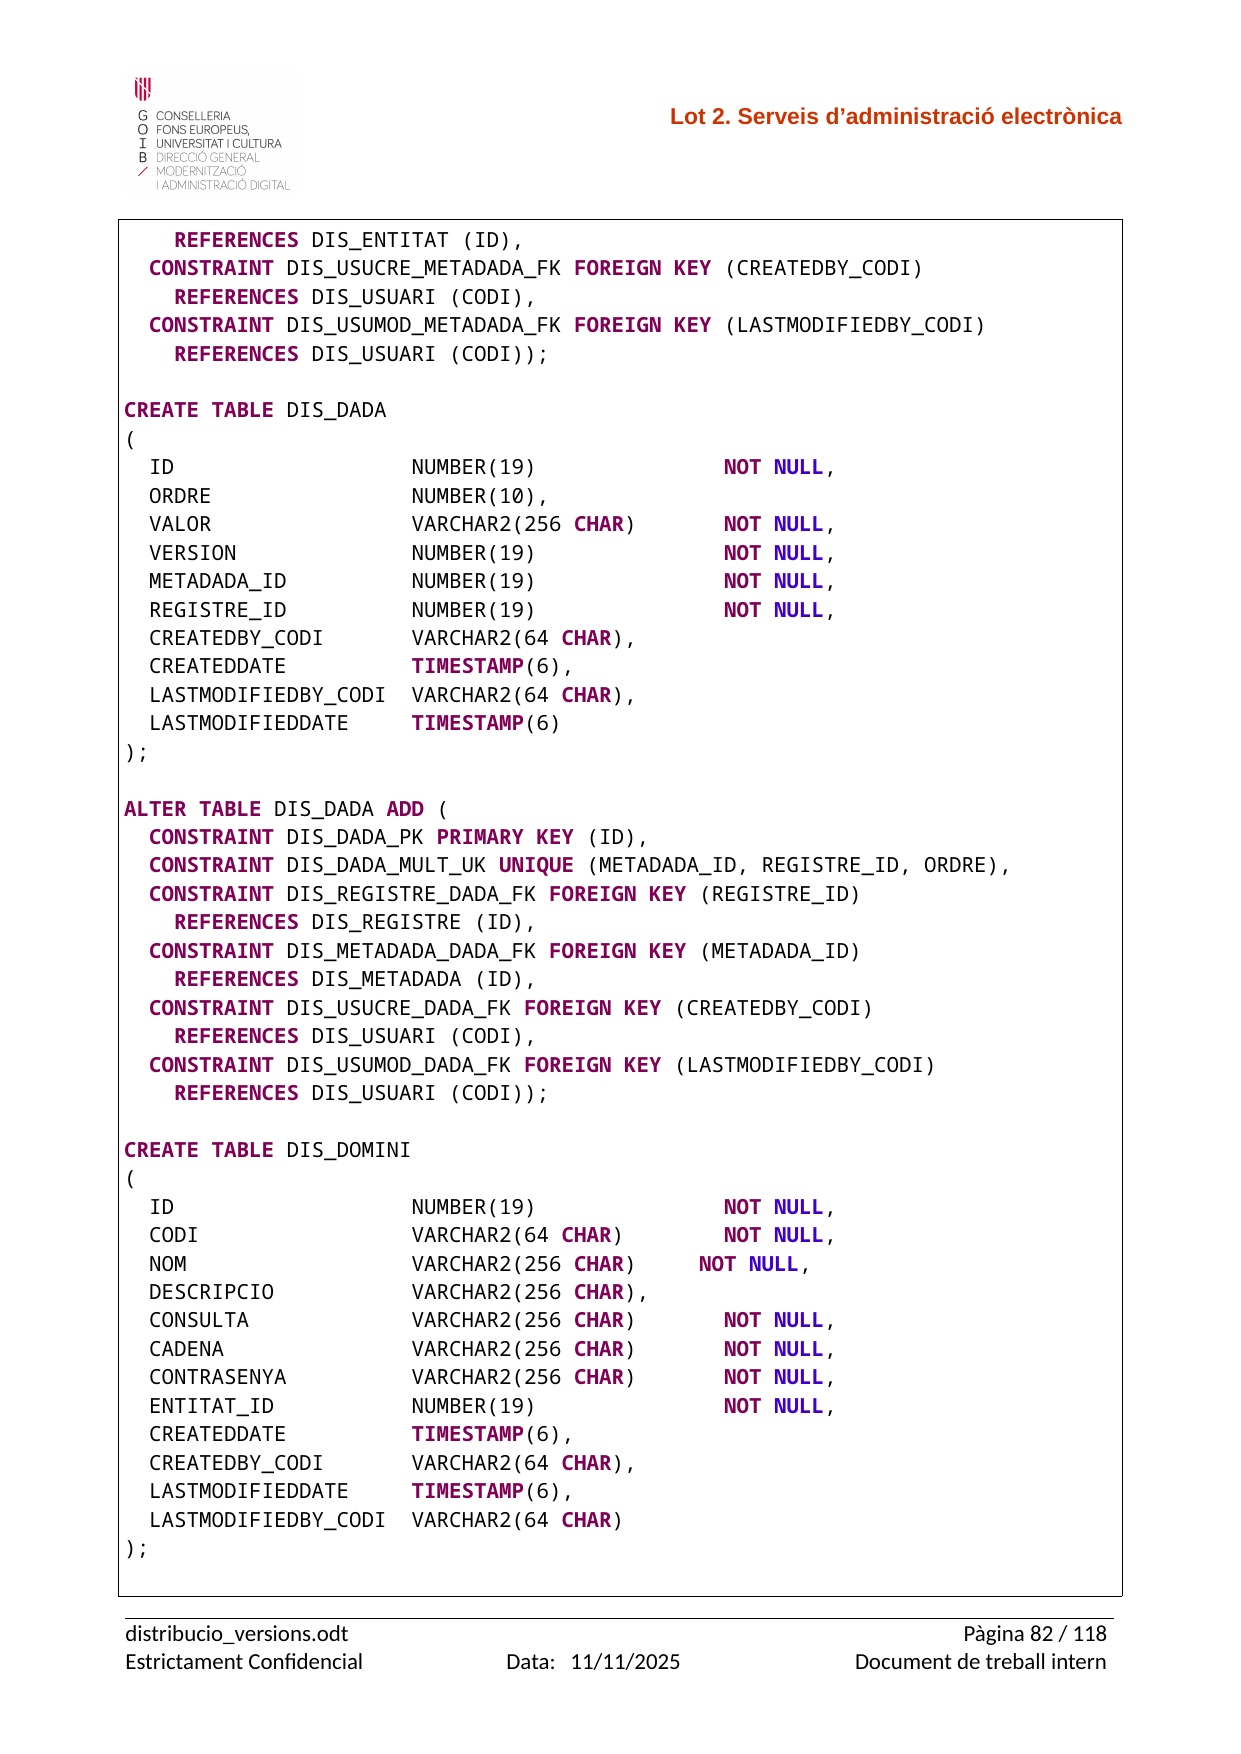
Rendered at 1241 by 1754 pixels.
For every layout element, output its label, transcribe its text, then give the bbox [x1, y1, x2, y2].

table_header REFERENCES DIS_ENTITAT (ID), CONSTRAINT DIS_USUCRE_METADADA_FK FOREIGN KEY (CREATEDBY_CODI) REFERENCES DIS_USUARI (CODI), CONSTRAINT DIS_USUMOD_METADADA_FK FOREIGN KEY (LASTMODIFIEDBY_CODI) REFERENCES DIS_USUARI (CODI)); CREATE TABLE DIS_DADA ( ID NUMBER(19) NOT NULL, ORDRE NUMBER(10), VALOR VARCHAR2(256 CHAR) NOT NULL, VERSION NUMBER(19) NOT NULL, METADADA_ID NUMBER(19) NOT NULL, REGISTRE_ID NUMBER(19) NOT NULL, CREATEDBY_CODI VARCHAR2(64 CHAR), CREATEDDATE TIMESTAMP(6), LASTMODIFIEDBY_CODI VARCHAR2(64 CHAR), LASTMODIFIEDDATE TIMESTAMP(6) ); ALTER TABLE DIS_DADA ADD ( CONSTRAINT DIS_DADA_PK PRIMARY KEY (ID), CONSTRAINT DIS_DADA_MULT_UK UNIQUE (METADADA_ID, REGISTRE_ID, ORDRE), CONSTRAINT DIS_REGISTRE_DADA_FK FOREIGN KEY (REGISTRE_ID) REFERENCES DIS_REGISTRE (ID), CONSTRAINT DIS_METADADA_DADA_FK FOREIGN KEY (METADADA_ID) REFERENCES DIS_METADADA (ID), CONSTRAINT DIS_USUCRE_DADA_FK FOREIGN KEY (CREATEDBY_CODI) REFERENCES DIS_USUARI (CODI), CONSTRAINT DIS_USUMOD_DADA_FK FOREIGN KEY (LASTMODIFIEDBY_CODI) REFERENCES DIS_USUARI (CODI)); CREATE TABLE DIS_DOMINI ( ID NUMBER(19) NOT NULL, CODI VARCHAR2(64 CHAR) NOT NULL, NOM VARCHAR2(256 CHAR) NOT NULL, DESCRIPCIO VARCHAR2(256 CHAR), CONSULTA VARCHAR2(256 CHAR) NOT NULL, CADENA VARCHAR2(256 CHAR) NOT NULL, CONTRASENYA VARCHAR2(256 CHAR) NOT NULL, ENTITAT_ID NUMBER(19) NOT NULL, CREATEDDATE TIMESTAMP(6), CREATEDBY_CODI VARCHAR2(64 CHAR), LASTMODIFIEDDATE TIMESTAMP(6), LASTMODIFIEDBY_CODI VARCHAR2(64 CHAR) ); [119, 220, 1122, 1596]
picture [126, 70, 299, 197]
